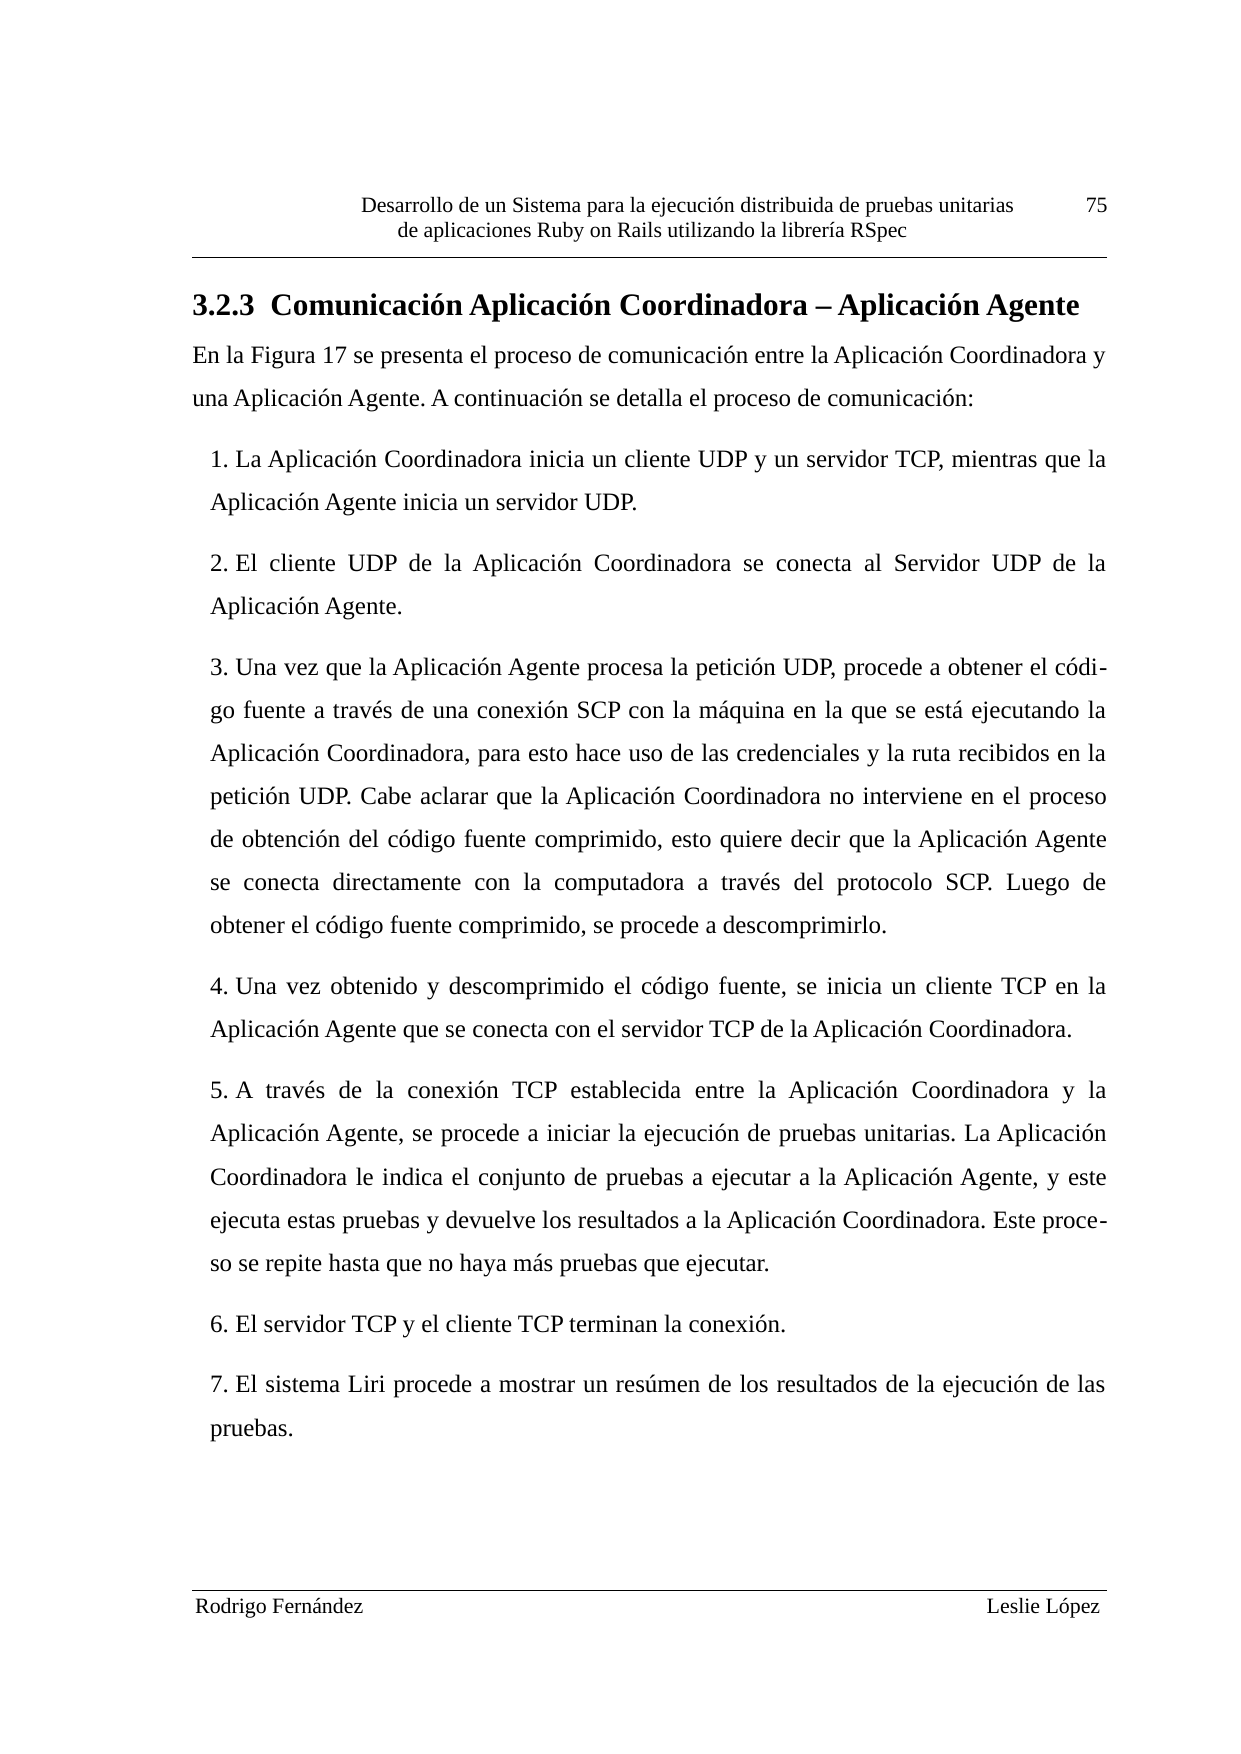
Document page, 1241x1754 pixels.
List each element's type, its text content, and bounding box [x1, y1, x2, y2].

list Una vez que la Aplicación Agente procesa la petición UDP, procede a obtener el códi­go fuente a través de una conexión SCP con la máquina en la que se está ejecutando la Aplicación Coordinadora, para esto hace uso de las credenciales y la ruta recibidos en la petición UDP. Cabe aclarar que la Aplicación Coordinadora no interviene en el proceso de obtención del código fuente comprimido, esto quiere decir que la Aplicación Agente se conecta directamente con la computadora a través del protocolo SCP. Luego de obtener el código fuente comprimido, se procede a descomprimirlo. [210, 652, 1107, 939]
subtitle Comunicación Aplicación Coordinadora – Aplicación Agente [192, 286, 1107, 322]
list El servidor TCP y el cliente TCP terminan la conexión. [210, 1309, 1107, 1337]
list El sistema Liri procede a mostrar un resúmen de los resultados de la ejecución de las pruebas. [210, 1369, 1107, 1441]
list Una vez obtenido y descomprimido el código fuente, se inicia un cliente TCP en la Aplicación Agente que se conecta con el servidor TCP de la Aplicación Coordinadora. [210, 971, 1107, 1043]
list A través de la conexión TCP establecida entre la Aplicación Coordinadora y la Aplicación Agente, se procede a iniciar la ejecución de pruebas unitarias. La Aplicación Coordinadora le indica el conjunto de pruebas a ejecutar a la Aplicación Agente, y este ejecuta estas pruebas y devuelve los resultados a la Aplicación Coordinadora. Este proce­so se repite hasta que no haya más pruebas que ejecutar. [210, 1075, 1107, 1277]
list En la Figura 17 se presenta el proceso de comunicación entre la Aplicación Coordinadora y una Aplicación Agente. A continuación se detalla el proceso de comunicación: [192, 340, 1107, 412]
list El cliente UDP de la Aplicación Coordinadora se conecta al Servidor UDP de la Aplicación Agente. [210, 548, 1107, 620]
list La Aplicación Coordinadora inicia un cliente UDP y un servidor TCP, mientras que la Aplicación Agente inicia un servidor UDP. [210, 444, 1107, 516]
